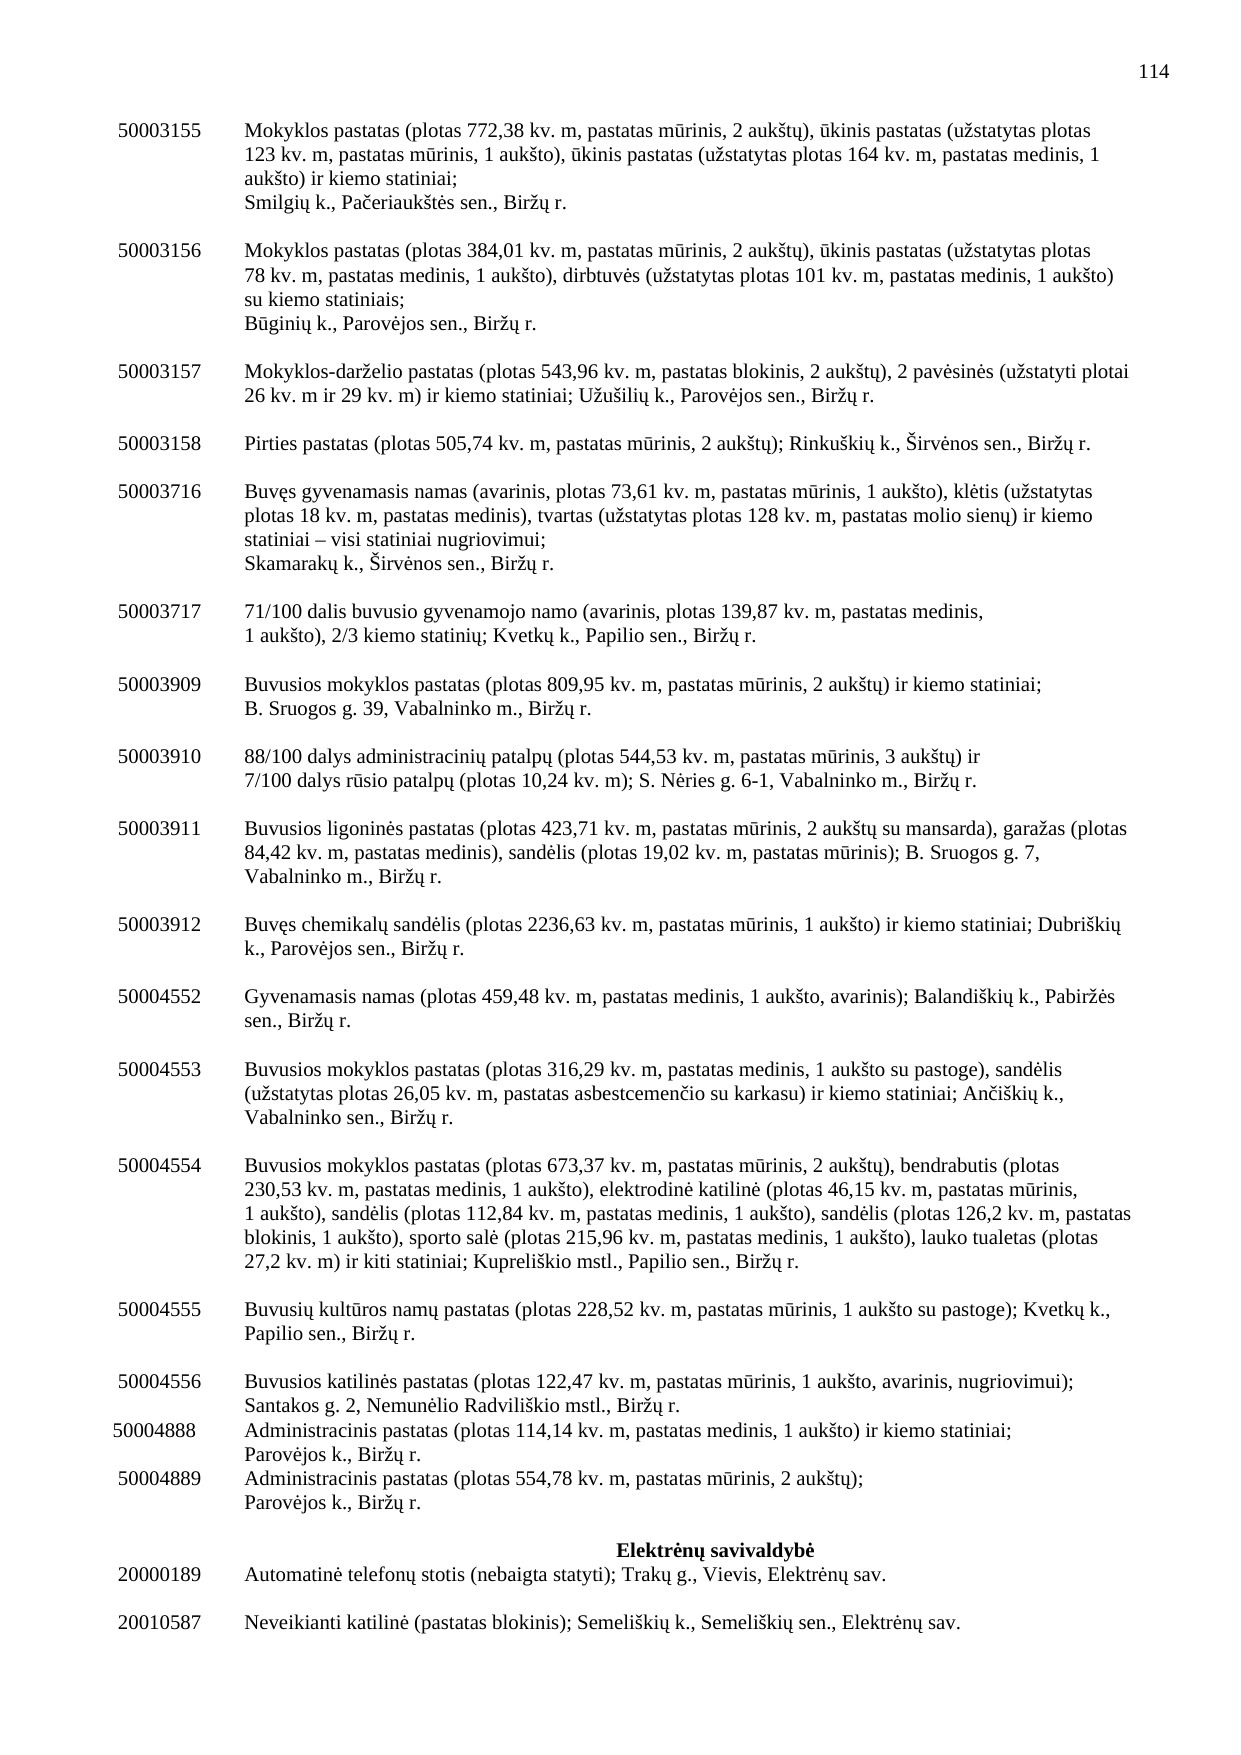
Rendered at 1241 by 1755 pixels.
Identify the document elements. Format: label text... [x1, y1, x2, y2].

table_cell [1207, 335, 1240, 359]
table_cell [1193, 672, 1198, 720]
table_cell [101, 792, 1198, 816]
table_cell Buvusios mokyklos pastatas (plotas 316,29 kv. m, pastatas medinis, 1 aukšto su pastoge), sandėlis (užstatytas plotas 26,05 kv. m, pastatas asbestcemenčio su karkasu) ir kiemo statiniai; Ančiškių k., Vabalninko sen., Biržų r. [233, 1057, 1148, 1129]
table_cell 50004553 [101, 1057, 233, 1129]
table_cell [1207, 744, 1240, 792]
table_cell [101, 1129, 1198, 1153]
table_cell [1198, 599, 1207, 647]
table_cell [1193, 912, 1198, 960]
table_cell [1198, 479, 1207, 575]
table_cell [1198, 1562, 1207, 1586]
table_cell 71/100 dalis buvusio gyvenamojo namo (avarinis, plotas 139,87 kv. m, pastatas medinis, 1 aukšto), 2/3 kiemo statinių; Kvetkų k., Papilio sen., Biržų r. [233, 599, 1148, 647]
table_cell [1193, 599, 1198, 647]
table_cell [101, 1345, 1198, 1369]
table_cell [1198, 792, 1207, 816]
table_cell [1207, 455, 1240, 479]
table_cell 20010587 [101, 1610, 233, 1634]
table_cell [1198, 1369, 1207, 1417]
table_cell [1148, 816, 1164, 888]
table_cell [1198, 1153, 1207, 1273]
table_cell [1178, 239, 1192, 335]
table_cell Gyvenamasis namas (plotas 459,48 kv. m, pastatas medinis, 1 aukšto, avarinis); Balandiškių k., Pabiržės sen., Biržų r. [233, 984, 1148, 1032]
table_cell [1164, 672, 1178, 720]
table_cell [1198, 239, 1207, 335]
table_cell [1164, 1297, 1178, 1345]
table_cell [1198, 672, 1207, 720]
table_cell Mokyklos pastatas (plotas 384,01 kv. m, pastatas mūrinis, 2 aukštų), ūkinis pastatas (užstatytas plotas 78 kv. m, pastatas medinis, 1 aukšto), dirbtuvės (užstatytas plotas 101 kv. m, pastatas medinis, 1 aukšto) su kiemo statiniais; Būginių k., Parovėjos sen., Biržų r. [233, 239, 1148, 335]
table_cell Elektrėnų savivaldybė [233, 1538, 1198, 1562]
table_cell [1198, 816, 1207, 888]
table_cell 50003911 [101, 816, 233, 888]
table_cell 50004552 [101, 984, 233, 1032]
table_cell [1198, 407, 1207, 431]
table_cell 50004888 50004889 [101, 1418, 233, 1514]
table_cell [1193, 359, 1198, 407]
table_cell [1148, 984, 1164, 1032]
table_cell [1198, 575, 1207, 599]
table_cell [101, 1634, 1198, 1658]
table_cell [1193, 118, 1198, 214]
table_cell [1193, 984, 1198, 1032]
table_cell [1148, 239, 1164, 335]
table_cell [1198, 1418, 1207, 1514]
table_cell [101, 1538, 233, 1562]
table_cell [1198, 912, 1207, 960]
table_cell [1148, 599, 1164, 647]
table_cell [1193, 1562, 1198, 1586]
table_cell [1178, 1153, 1192, 1273]
table_cell [1178, 359, 1192, 407]
table_cell [1207, 960, 1240, 984]
table_cell [1207, 1129, 1240, 1153]
table_cell [1198, 335, 1207, 359]
table_cell [1207, 359, 1240, 407]
table_cell [1207, 214, 1240, 238]
table_cell [1148, 744, 1164, 792]
table_cell [101, 888, 1198, 912]
table_cell [101, 455, 1198, 479]
table_cell 50003717 [101, 599, 233, 647]
table_cell [1193, 1418, 1198, 1514]
table_cell [101, 1033, 1198, 1057]
table_cell [1207, 1586, 1240, 1610]
table_cell Automatinė telefonų stotis (nebaigta statyti); Trakų g., Vievis, Elektrėnų sav. [233, 1562, 1148, 1586]
table_cell [1164, 431, 1178, 455]
table_cell [1164, 984, 1178, 1032]
table_cell [1207, 118, 1240, 214]
table_cell [1198, 648, 1207, 672]
table_cell [1164, 1562, 1178, 1586]
table_cell [1193, 1369, 1198, 1417]
table_cell [1178, 599, 1192, 647]
table_cell [1198, 960, 1207, 984]
table_cell [1148, 1562, 1164, 1586]
table_cell [1207, 1297, 1240, 1345]
table_cell [1193, 816, 1198, 888]
table_cell [1207, 816, 1240, 888]
table_cell [1164, 912, 1178, 960]
table_cell [1178, 1057, 1192, 1129]
table_cell [101, 1514, 1198, 1538]
table_cell [1164, 1610, 1178, 1634]
table_cell Buvusios mokyklos pastatas (plotas 673,37 kv. m, pastatas mūrinis, 2 aukštų), bendrabutis (plotas 230,53 kv. m, pastatas medinis, 1 aukšto), elektrodinė katilinė (plotas 46,15 kv. m, pastatas mūrinis, 1 aukšto), sandėlis (plotas 112,84 kv. m, pastatas medinis, 1 aukšto), sandėlis (plotas 126,2 kv. m, pastatas blokinis, 1 aukšto), sporto salė (plotas 215,96 kv. m, pastatas medinis, 1 aukšto), lauko tualetas (plotas 27,2 kv. m) ir kiti statiniai; Kupreliškio mstl., Papilio sen., Biržų r. [233, 1153, 1148, 1273]
table_cell [1207, 648, 1240, 672]
table_cell [1198, 744, 1207, 792]
table_cell Buvęs chemikalų sandėlis (plotas 2236,63 kv. m, pastatas mūrinis, 1 aukšto) ir kiemo statiniai; Dubriškių k., Parovėjos sen., Biržų r. [233, 912, 1148, 960]
table_cell Buvusios ligoninės pastatas (plotas 423,71 kv. m, pastatas mūrinis, 2 aukštų su mansarda), garažas (plotas 84,42 kv. m, pastatas medinis), sandėlis (plotas 19,02 kv. m, pastatas mūrinis); B. Sruogos g. 7, Vabalninko m., Biržų r. [233, 816, 1148, 888]
table_cell [1207, 1153, 1240, 1273]
table_cell Neveikianti katilinė (pastatas blokinis); Semeliškių k., Semeliškių sen., Elektrėnų sav. [233, 1610, 1148, 1634]
table_cell [1148, 1057, 1164, 1129]
table_cell [101, 335, 1198, 359]
table_cell [1148, 1369, 1164, 1417]
table_cell [1207, 1057, 1240, 1129]
table_cell [1207, 792, 1240, 816]
table_cell [1207, 720, 1240, 744]
table_cell [1193, 1297, 1198, 1345]
table_cell [1207, 1369, 1240, 1417]
table_cell [101, 1273, 1198, 1297]
table_cell [101, 1586, 1198, 1610]
table_cell [1178, 816, 1192, 888]
table_cell [101, 648, 1198, 672]
table_cell [101, 407, 1198, 431]
table_cell [1148, 1610, 1164, 1634]
table_cell [1178, 1562, 1192, 1586]
table_cell [1198, 1297, 1207, 1345]
table_cell [1207, 1538, 1240, 1562]
table_cell [1207, 479, 1240, 575]
table_cell [1178, 912, 1192, 960]
table_cell [1198, 359, 1207, 407]
table_cell [101, 575, 1198, 599]
table_cell [1207, 888, 1240, 912]
table_cell [1164, 599, 1178, 647]
table_cell 50004554 [101, 1153, 233, 1273]
table_cell [1164, 479, 1178, 575]
table_cell 50003910 [101, 744, 233, 792]
table_cell [1178, 431, 1192, 455]
table_cell 50003156 [101, 239, 233, 335]
table_cell [1207, 431, 1240, 455]
table_cell [1164, 816, 1178, 888]
table_cell [1207, 1033, 1240, 1057]
table_cell [1193, 744, 1198, 792]
table_cell [1164, 359, 1178, 407]
table_cell [1148, 1418, 1164, 1514]
table_cell [1207, 239, 1240, 335]
table_cell Mokyklos pastatas (plotas 772,38 kv. m, pastatas mūrinis, 2 aukštų), ūkinis pastatas (užstatytas plotas 123 kv. m, pastatas mūrinis, 1 aukšto), ūkinis pastatas (užstatytas plotas 164 kv. m, pastatas medinis, 1 aukšto) ir kiemo statiniai; Smilgių k., Pačeriaukštės sen., Biržų r. [233, 118, 1148, 214]
table_cell [1198, 1273, 1207, 1297]
table_cell [1178, 479, 1192, 575]
table_cell [1148, 118, 1164, 214]
table_cell [1164, 744, 1178, 792]
table_cell [1148, 1153, 1164, 1273]
table_cell [1148, 431, 1164, 455]
table_cell [1207, 1273, 1240, 1297]
table_cell 20000189 [101, 1562, 233, 1586]
table_cell [1198, 720, 1207, 744]
table_cell 50003155 [101, 118, 233, 214]
table_cell [1198, 431, 1207, 455]
table_cell [1178, 984, 1192, 1032]
table_cell [1164, 239, 1178, 335]
table_cell [1148, 1297, 1164, 1345]
table_cell [1148, 479, 1164, 575]
table_cell [1164, 1418, 1178, 1514]
table_cell [1178, 118, 1192, 214]
table_cell 88/100 dalys administracinių patalpų (plotas 544,53 kv. m, pastatas mūrinis, 3 aukštų) ir 7/100 dalys rūsio patalpų (plotas 10,24 kv. m); S. Nėries g. 6-1, Vabalninko m., Biržų r. [233, 744, 1148, 792]
table_cell [1148, 672, 1164, 720]
table_cell [1198, 1057, 1207, 1129]
table_cell [1198, 984, 1207, 1032]
table_cell [1207, 575, 1240, 599]
table_cell Buvusios katilinės pastatas (plotas 122,47 kv. m, pastatas mūrinis, 1 aukšto, avarinis, nugriovimui); Santakos g. 2, Nemunėlio Radviliškio mstl., Biržų r. [233, 1369, 1148, 1417]
table_cell [1198, 214, 1207, 238]
table_cell [1198, 1634, 1207, 1658]
table_cell [1148, 912, 1164, 960]
table_cell [1198, 1586, 1207, 1610]
table_cell [1198, 1610, 1207, 1634]
table_cell [1178, 1369, 1192, 1417]
table_cell 50004555 [101, 1297, 233, 1345]
table_cell [101, 720, 1198, 744]
table_cell [1193, 239, 1198, 335]
table_cell [1164, 1057, 1178, 1129]
table_cell 50003716 [101, 479, 233, 575]
table_cell [1198, 455, 1207, 479]
table_cell [1193, 1057, 1198, 1129]
table_cell [1178, 672, 1192, 720]
table_cell [1207, 1562, 1240, 1586]
table_cell [1193, 1610, 1198, 1634]
table_cell [1207, 984, 1240, 1032]
table_cell [1178, 744, 1192, 792]
table_cell [1164, 1369, 1178, 1417]
table_cell [101, 960, 1198, 984]
table_cell [1148, 359, 1164, 407]
table_cell [1198, 1538, 1207, 1562]
table_cell [1207, 1610, 1240, 1634]
table_cell [1193, 479, 1198, 575]
table_cell 50003158 [101, 431, 233, 455]
table_cell Pirties pastatas (plotas 505,74 kv. m, pastatas mūrinis, 2 aukštų); Rinkuškių k., Širvėnos sen., Biržų r. [233, 431, 1148, 455]
table_cell Buvusios mokyklos pastatas (plotas 809,95 kv. m, pastatas mūrinis, 2 aukštų) ir kiemo statiniai; B. Sruogos g. 39, Vabalninko m., Biržų r. [233, 672, 1148, 720]
table_cell [1207, 1345, 1240, 1369]
table_cell [1178, 1297, 1192, 1345]
table_cell [1207, 1514, 1240, 1538]
table_cell [1193, 1153, 1198, 1273]
table_cell [1207, 407, 1240, 431]
table_cell [1178, 1610, 1192, 1634]
table_cell 50004556 [101, 1369, 233, 1417]
table_cell [1198, 1033, 1207, 1057]
table_cell Administracinis pastatas (plotas 114,14 kv. m, pastatas medinis, 1 aukšto) ir kiemo statiniai; Parovėjos k., Biržų r. Administracinis pastatas (plotas 554,78 kv. m, pastatas mūrinis, 2 aukštų); Parovėjos k., Biržų r. [233, 1418, 1148, 1514]
table_cell 50003912 [101, 912, 233, 960]
table_cell Buvęs gyvenamasis namas (avarinis, plotas 73,61 kv. m, pastatas mūrinis, 1 aukšto), klėtis (užstatytas plotas 18 kv. m, pastatas medinis), tvartas (užstatytas plotas 128 kv. m, pastatas molio sienų) ir kiemo statiniai – visi statiniai nugriovimui; Skamarakų k., Širvėnos sen., Biržų r. [233, 479, 1148, 575]
table_cell Mokyklos-darželio pastatas (plotas 543,96 kv. m, pastatas blokinis, 2 aukštų), 2 pavėsinės (užstatyti plotai 26 kv. m ir 29 kv. m) ir kiemo statiniai; Užušilių k., Parovėjos sen., Biržų r. [233, 359, 1148, 407]
table_cell [1198, 888, 1207, 912]
table_cell [1207, 1418, 1240, 1514]
table_cell 50003909 [101, 672, 233, 720]
table_cell [1198, 1129, 1207, 1153]
table_cell [1207, 1634, 1240, 1658]
table_cell Buvusių kultūros namų pastatas (plotas 228,52 kv. m, pastatas mūrinis, 1 aukšto su pastoge); Kvetkų k., Papilio sen., Biržų r. [233, 1297, 1148, 1345]
table_cell [1198, 1345, 1207, 1369]
table_cell [1178, 1418, 1192, 1514]
table_cell [1164, 118, 1178, 214]
table_cell [1193, 431, 1198, 455]
table_cell 50003157 [101, 359, 233, 407]
table_cell [1164, 1153, 1178, 1273]
table_cell [1207, 912, 1240, 960]
table_cell [1207, 672, 1240, 720]
table_cell [1198, 1514, 1207, 1538]
table_cell [1198, 118, 1207, 214]
table_cell [101, 214, 1198, 238]
table_cell [1207, 599, 1240, 647]
